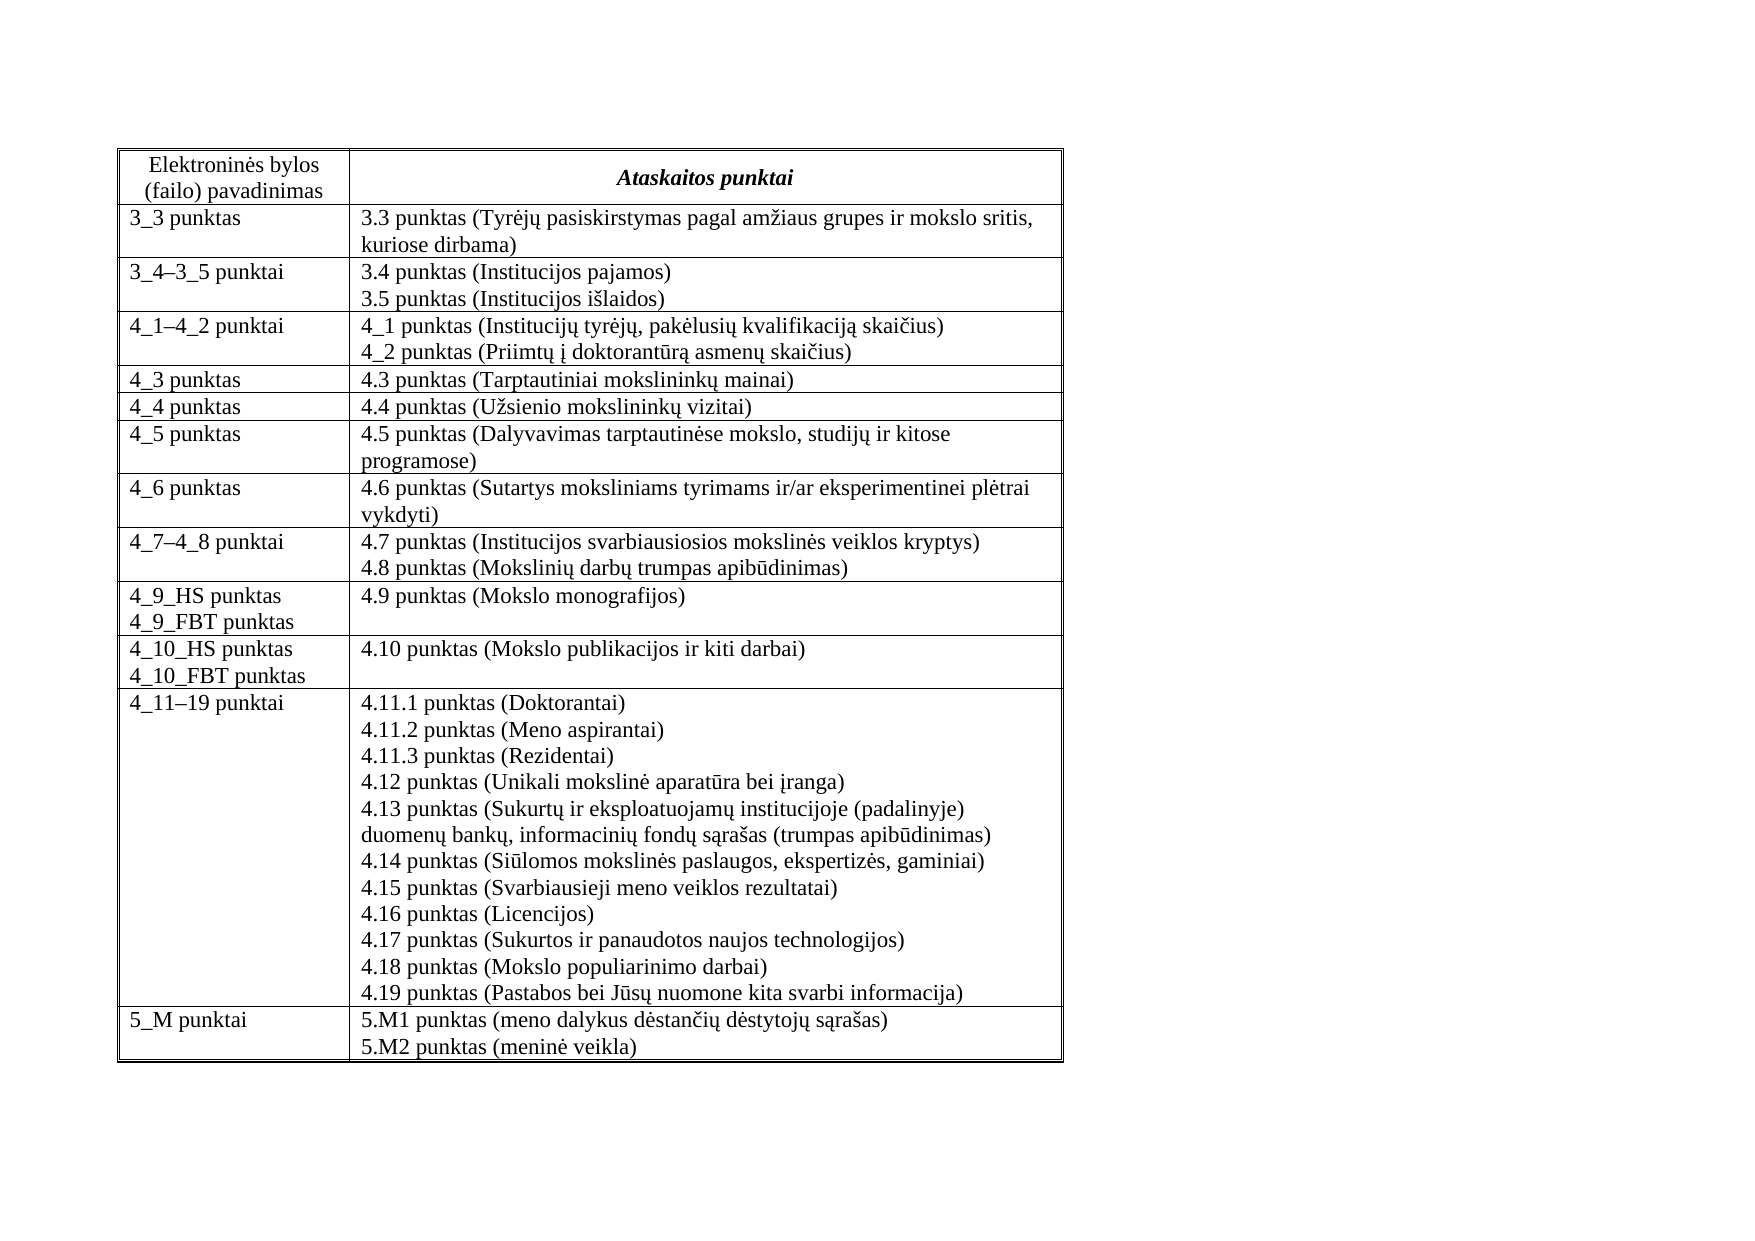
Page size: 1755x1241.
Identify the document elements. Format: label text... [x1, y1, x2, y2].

table_cell 4.9 punktas (Mokslo monografijos) [350, 582, 1061, 634]
table_cell 4.3 punktas (Tarptautiniai mokslininkų mainai) [350, 366, 1061, 392]
table_cell 4_3 punktas [120, 366, 349, 392]
table_cell 4.10 punktas (Mokslo publikacijos ir kiti darbai) [350, 636, 1061, 688]
table_cell 4.11.1 punktas (Doktorantai) 4.11.2 punktas (Meno aspirantai) 4.11.3 punktas (Rezidentai) 4.12 punktas (Unikali mokslinė aparatūra bei įranga) 4.13 punktas (Sukurtų ir eksploatuojamų institucijoje (padalinyje) duomenų bankų, informacinių fondų sąrašas (trumpas apibūdinimas) 4.14 punktas (Siūlomos mokslinės paslaugos, ekspertizės, gaminiai) 4.15 punktas (Svarbiausieji meno veiklos rezultatai) 4.16 punktas (Licencijos) 4.17 punktas (Sukurtos ir panaudotos naujos technologijos) 4.18 punktas (Mokslo populiarinimo darbai) 4.19 punktas (Pastabos bei Jūsų nuomone kita svarbi informacija) [350, 689, 1061, 1006]
table_cell 4_11–19 punktai [120, 689, 349, 1006]
table_header Ataskaitos punktai [350, 151, 1061, 203]
table_cell 4.4 punktas (Užsienio mokslininkų vizitai) [350, 393, 1061, 419]
table_cell 4_4 punktas [120, 393, 349, 419]
table_cell 4_5 punktas [120, 421, 349, 473]
table_cell 4.7 punktas (institucijos svarbiausiosios mokslinės veiklos kryptys) 4.8 punktas (Mokslinių darbų trumpas apibūdinimas) [350, 528, 1061, 581]
table_cell 3_3 punktas [120, 205, 349, 257]
table_cell 5.M1 punktas (meno dalykus dėstančių dėstytojų sąrašas) 5.M2 punktas (meninė veikla) [350, 1007, 1061, 1059]
table_cell 4_1–4_2 punktai [120, 312, 349, 365]
table_cell 4_6 punktas [120, 474, 349, 527]
table_cell 3.4 punktas (Institucijos pajamos) 3.5 punktas (Institucijos išlaidos) [350, 258, 1061, 311]
table_header Elektroninės bylos (failo) pavadinimas [120, 151, 349, 203]
table_cell 4_9_HS punktas 4_9_FBT punktas [120, 582, 349, 634]
table_cell 4.6 punktas (Sutartys moksliniams tyrimams ir/ar eksperimentinei plėtrai vykdyti) [350, 474, 1061, 527]
table_cell 4_1 punktas (Institucijų tyrėjų, pakėlusių kvalifikaciją skaičius) 4_2 punktas (Priimtų į doktorantūrą asmenų skaičius) [350, 312, 1061, 365]
table_cell 4_10_HS punktas 4_10_FBT punktas [120, 636, 349, 688]
table_cell 4.5 punktas (Dalyvavimas tarptautinėse mokslo, studijų ir kitose programose) [350, 421, 1061, 473]
table_cell 3.3 punktas (Tyrėjų pasiskirstymas pagal amžiaus grupes ir mokslo sritis, kuriose dirbama) [350, 205, 1061, 257]
table_cell 5_M punktai [120, 1007, 349, 1059]
table_cell 3_4–3_5 punktai [120, 258, 349, 311]
table_cell 4_7–4_8 punktai [120, 528, 349, 581]
